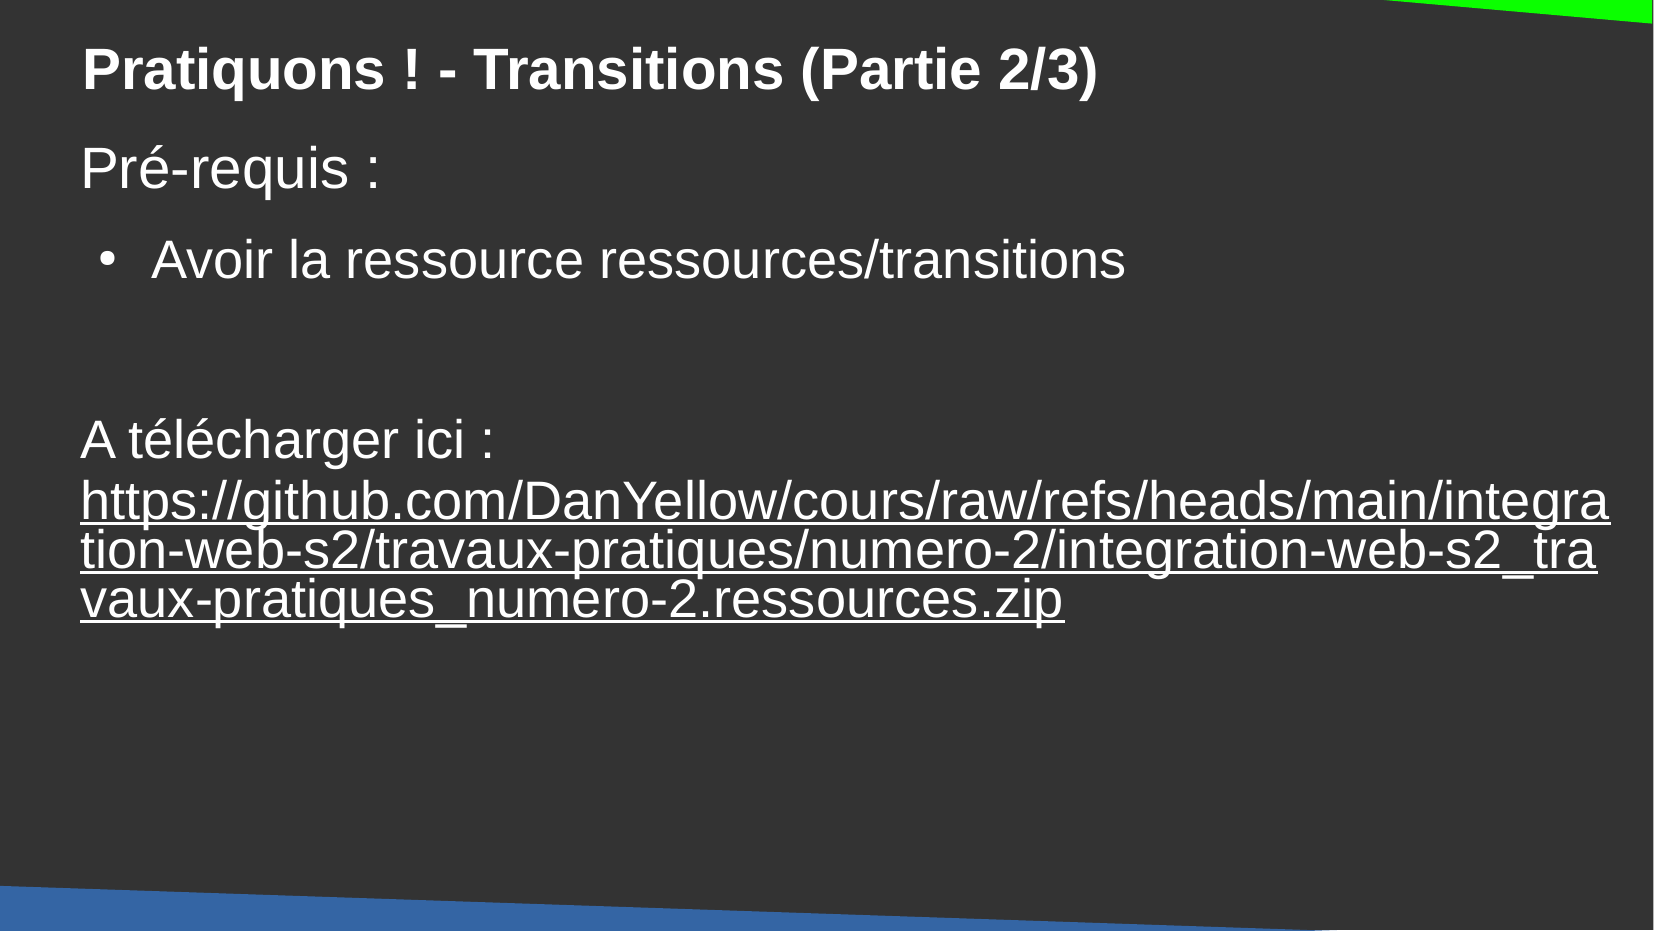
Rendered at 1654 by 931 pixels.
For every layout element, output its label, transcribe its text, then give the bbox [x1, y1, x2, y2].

text_box [1384, 0, 1653, 24]
text_box [0, 885, 1337, 931]
title Pratiquons ! - Transitions (Partie 2/3) [82, 37, 1571, 114]
list Pré-requis : Avoir la ressource ressources/transitions A télécharger ici : https://github.com/DanYellow/cours/raw/refs/heads/main/integration-web-s2/travaux-pratiques/numero-2/integration-web-s2_travaux-pratiques_numero-2.ressources.zip [80, 135, 1620, 721]
